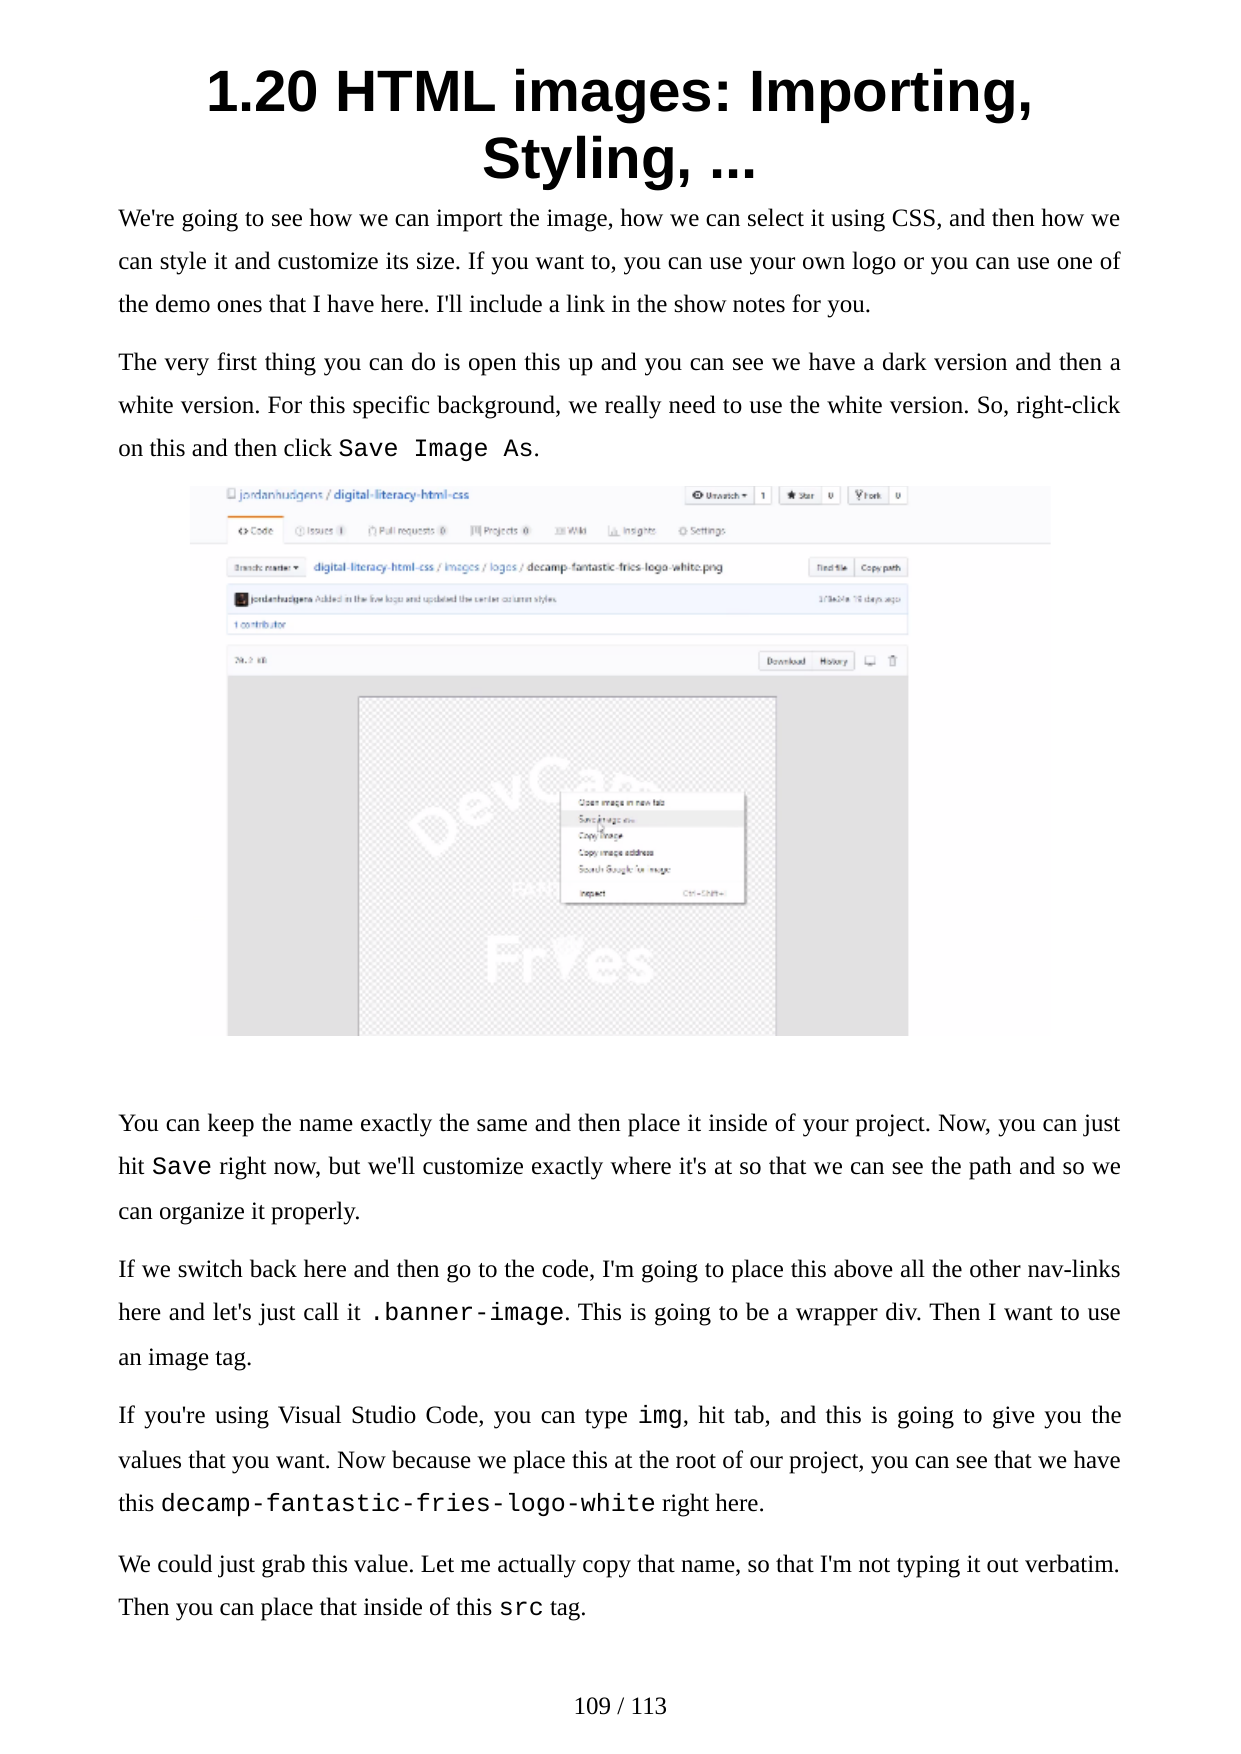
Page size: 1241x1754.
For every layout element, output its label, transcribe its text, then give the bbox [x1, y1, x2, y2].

text If we switch back here and then go to the code, I'm going to place this above all the other nav-links here and let's just call it .banner-image. This is going to be a wrapper div. Then I want to use an image tag. [118, 1254, 1122, 1371]
picture [189, 486, 1051, 1036]
text We're going to see how we can import the image, how we can select it using CSS, and then how we can style it and customize its size. If you want to, you can use your own logo or you can use one of the demo ones that I have here. I'll include a link in the show notes for you. [118, 203, 1122, 318]
text We could just grab this value. Let me actually copy that name, so that I'm not typing it out verbatim. Then you can place that inside of this src tag. [118, 1549, 1122, 1623]
text You can keep the name exactly the same and then place it inside of your project. Now, you can just hit Save right now, but we'll customize exactly where it's at so that we can see the path and so we can organize it properly. [118, 1108, 1122, 1225]
title 1.20 HTML images: Importing, Styling, ... [118, 56, 1122, 190]
text If you're using Visual Studio Code, you can type img, hit tab, and this is going to give you the values that you want. Now because we place this at the root of our project, you can see that we have this decamp-fantastic-fries-logo-white right here. [118, 1400, 1122, 1519]
text The very first thing you can do is open this up and you can see we have a dark version and then a white version. For this specific background, we really need to use the white version. So, right-click on this and then click Save Image As. [118, 347, 1122, 464]
